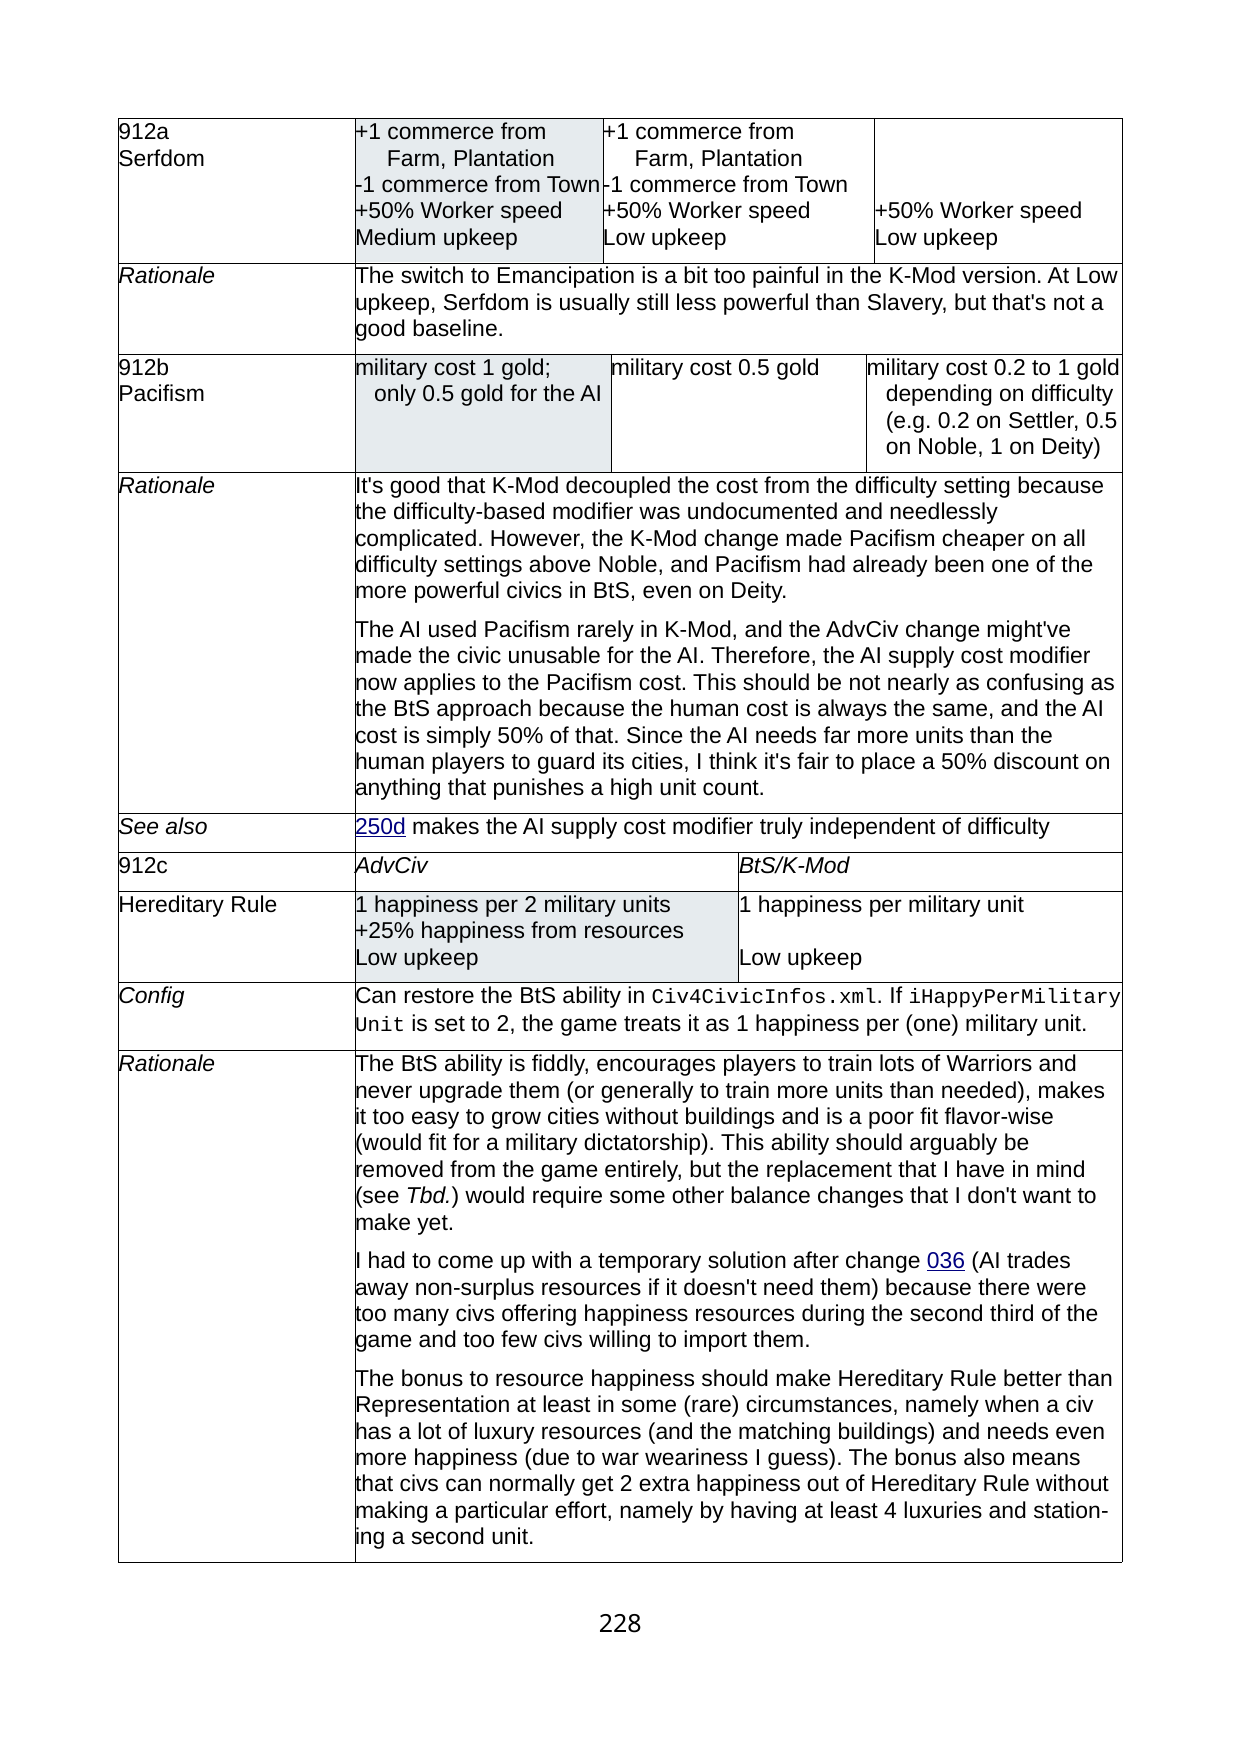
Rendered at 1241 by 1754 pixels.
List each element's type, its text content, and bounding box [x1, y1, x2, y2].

table_cell Can restore the BtS ability in Civ4CivicInfos.xml. If iHappyPerMilitary Unit is set to 2, the game treats it as 1 happiness per (one) military unit. [356, 983, 1122, 1050]
table_cell 912a Serfdom [119, 119, 355, 262]
table_cell 912c [119, 853, 355, 891]
table_cell military cost 1 gold; only 0.5 gold for the AI [356, 355, 611, 472]
table_cell 912b Pacifism [119, 355, 355, 472]
table_cell Rationale [119, 473, 355, 813]
table_cell 1 happiness per military unit Low upkeep [739, 892, 1122, 982]
table_cell AdvCiv [356, 853, 738, 891]
table_cell See also [119, 814, 355, 852]
table_cell Hereditary Rule [119, 892, 355, 982]
table_cell Config [119, 983, 355, 1050]
table_cell The BtS ability is fiddly, encourages players to train lots of Warriors and never upgrade them (or generally to train more units than needed), makes it too easy to grow cities without buildings and is a poor fit flavor-wise (would fit for a military dictatorship). This ability should arguably be removed from the game entirely, but the replacement that I have in mind (see Tbd.) would require some other balance changes that I don't want to make yet. I had to come up with a temporary solution after change 036 (AI trades away non-surplus resources if it doesn't need them) because there were too many civs offering happiness resources during the second third of the game and too few civs willing to import them. The bonus to resource happiness should make Hereditary Rule better than Representation at least in some (rare) circumstances, namely when a civ has a lot of luxury resources (and the matching buildings) and needs even more happiness (due to war weariness I guess). The bonus also means that civs can normally get 2 extra happiness out of Hereditary Rule without making a particular effort, namely by having at least 4 luxuries and station­ing a second unit. [356, 1051, 1122, 1562]
table_cell +50% Worker speed Low upkeep [875, 119, 1122, 262]
table_cell Rationale [119, 264, 355, 354]
table_cell Rationale [119, 1051, 355, 1562]
table_cell It's good that K-Mod decoupled the cost from the difficulty setting because the difficulty-based modifier was undocumented and needlessly complicated. However, the K-Mod change made Pacifism cheaper on all difficulty settings above Noble, and Pacifism had already been one of the more powerful civics in BtS, even on Deity. The AI used Pacifism rarely in K-Mod, and the AdvCiv change might've made the civic unusable for the AI. Therefore, the AI supply cost modifier now applies to the Pacifism cost. This should be not nearly as confusing as the BtS approach because the human cost is always the same, and the AI cost is simply 50% of that. Since the AI needs far more units than the human players to guard its cities, I think it's fair to place a 50% discount on anything that punishes a high unit count. [356, 473, 1122, 813]
table_cell +1 commerce from Farm, Plantation -1 commerce from Town +50% Worker speed Low upkeep [604, 119, 874, 262]
table_cell 250d makes the AI supply cost modifier truly independent of difficulty [356, 814, 1122, 852]
table_cell military cost 0.5 gold [612, 355, 866, 472]
table_cell +1 commerce from Farm, Plantation -1 commerce from Town +50% Worker speed Medium upkeep [356, 119, 603, 262]
table_cell military cost 0.2 to 1 gold depending on difficulty (e.g. 0.2 on Settler, 0.5 on Noble, 1 on Deity) [867, 355, 1122, 472]
table_cell The switch to Emancipation is a bit too painful in the K-Mod version. At Low upkeep, Serfdom is usually still less powerful than Slavery, but that's not a good baseline. [356, 264, 1122, 354]
table_cell BtS/K-Mod [739, 853, 1122, 891]
table_cell 1 happiness per 2 military units +25% happiness from resources Low upkeep [356, 892, 738, 982]
